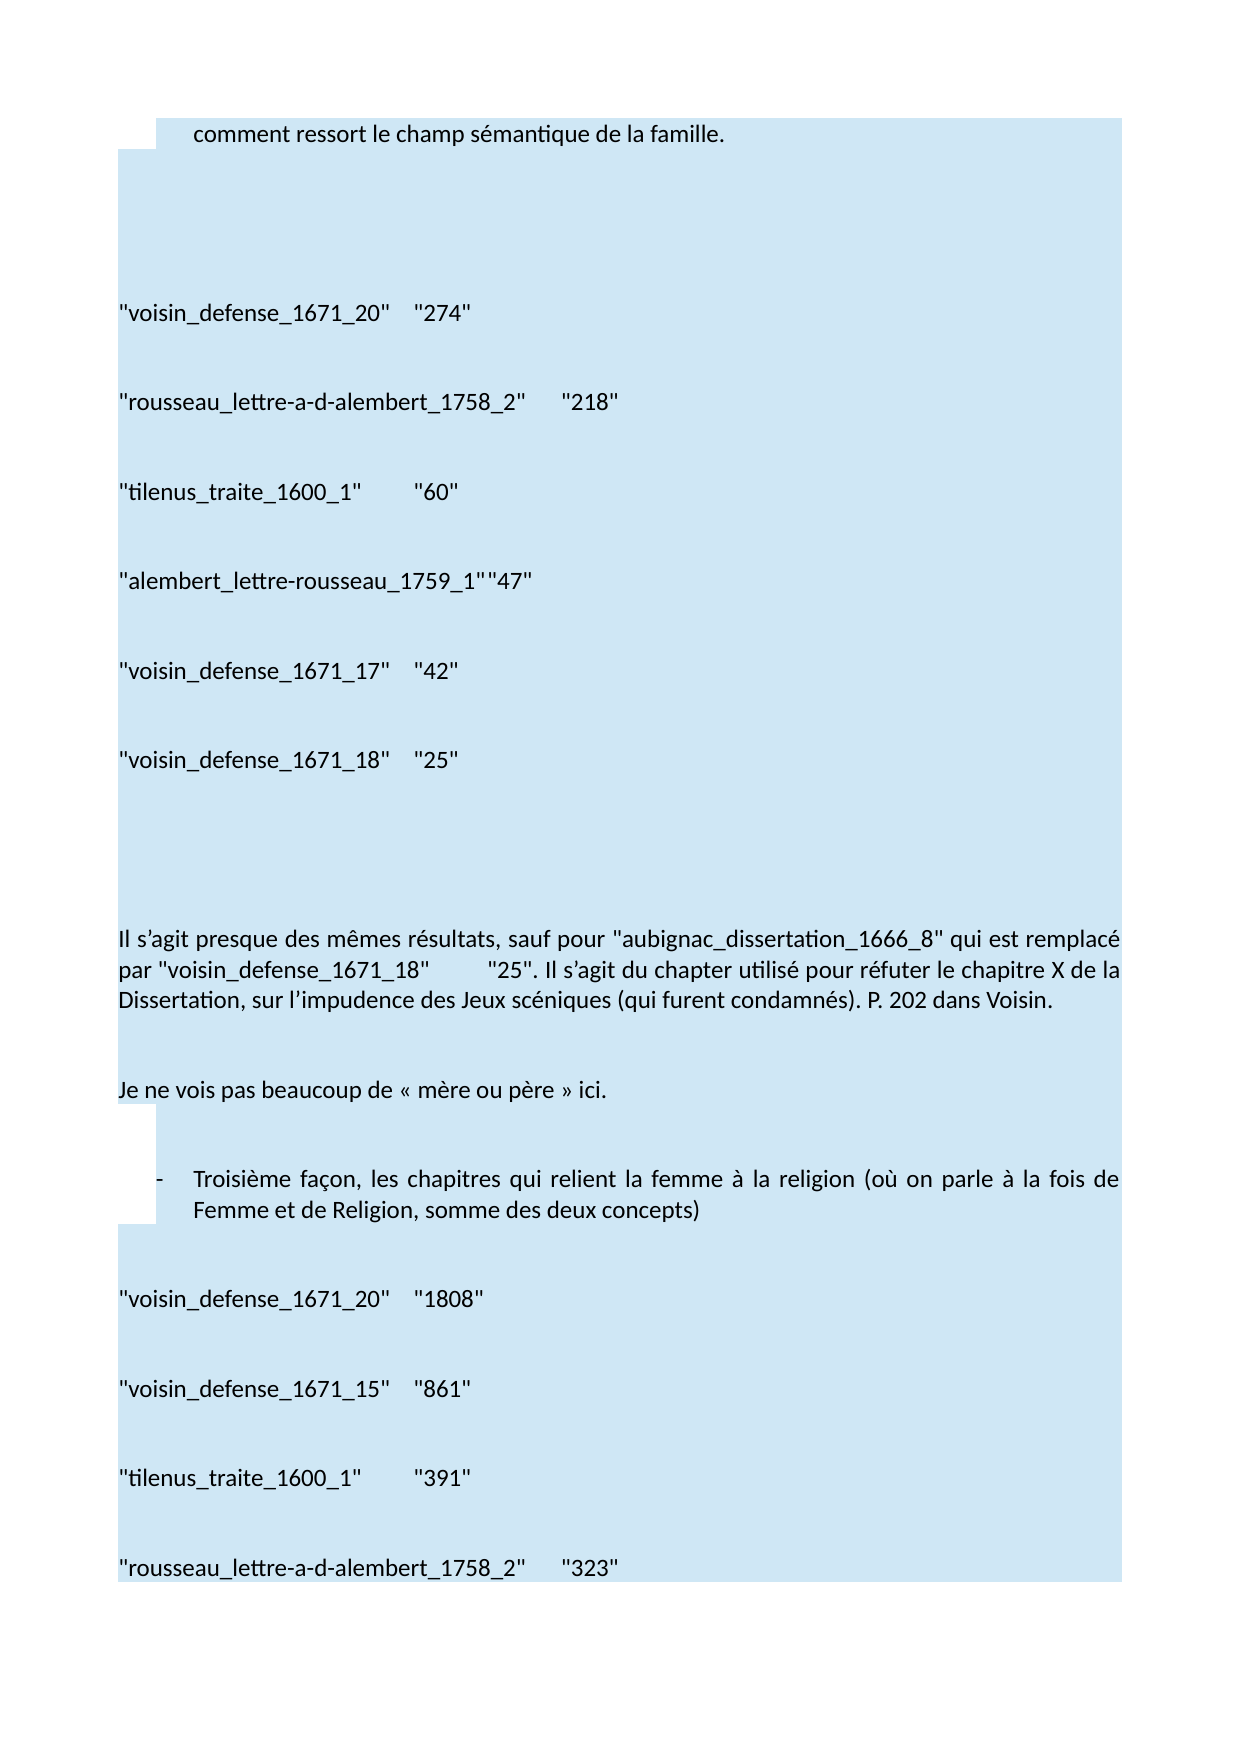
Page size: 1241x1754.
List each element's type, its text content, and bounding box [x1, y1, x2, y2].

text "voisin_defense_1671_20" "274" [118, 297, 1122, 328]
list comment ressort le champ sémantique de la famille. [156, 118, 1122, 149]
list Troisième façon, les chapitres qui relient la femme à la religion (où on parle à la fois de Femme et de Religion, somme des deux concepts) [156, 1163, 1122, 1224]
text Je ne vois pas beaucoup de « mère ou père » ici. [118, 1074, 1122, 1104]
text "voisin_defense_1671_20" "1808" [118, 1283, 1122, 1314]
text "tilenus_traite_1600_1" "60" [118, 476, 1122, 507]
text "voisin_defense_1671_17" "42" [118, 655, 1122, 686]
text "voisin_defense_1671_18" "25" [118, 744, 1122, 775]
text "rousseau_lettre-a-d-alembert_1758_2" "218" [118, 387, 1122, 417]
text "tilenus_traite_1600_1" "391" [118, 1462, 1122, 1493]
text Il s’agit presque des mêmes résultats, sauf pour "aubignac_dissertation_1666_8" qui est remplacé par "voisin_defense_1671_18" "25". Il s’agit du chapter utilisé pour réfuter le chapitre X de la Dissertation, sur l’impudence des Jeux scéniques (qui furent condamnés). P. 202 dans Voisin. [118, 923, 1122, 1015]
text "alembert_lettre-rousseau_1759_1" "47" [118, 566, 1122, 596]
text "voisin_defense_1671_15" "861" [118, 1373, 1122, 1403]
text "rousseau_lettre-a-d-alembert_1758_2" "323" [118, 1552, 1122, 1582]
